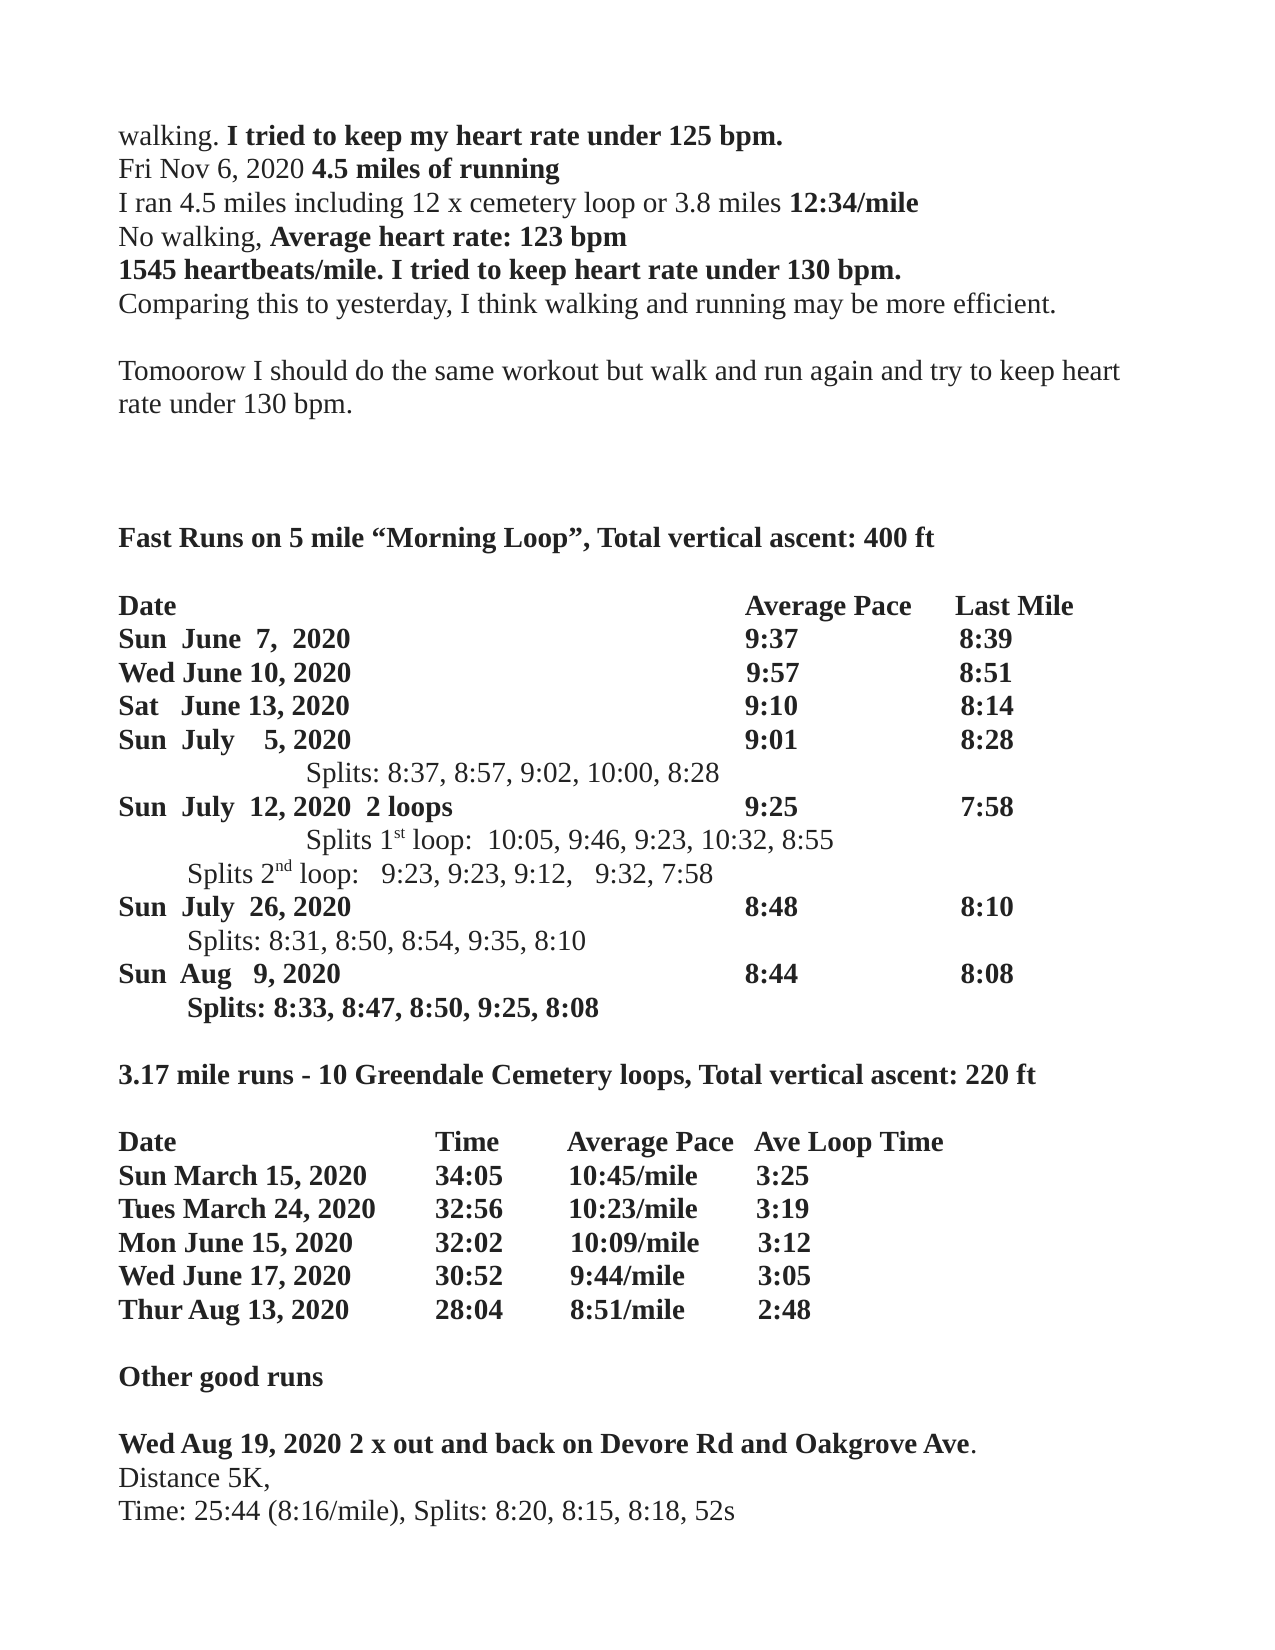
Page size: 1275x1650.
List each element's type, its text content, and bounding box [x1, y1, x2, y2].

text Sat June 13, 2020 9:10 8:14 Sun July 5, 2020 9:01 8:28 Splits: 8:37, 8:57, 9:02, 10:00, 8:28 Sun July 12, 2020 2 loops 9:25 7:58 Splits 1st loop: 10:05, 9:46, 9:23, 10:32, 8:55 [118, 688, 1161, 856]
text Distance 5K, [118, 1460, 1161, 1493]
text Date Average Pace Last Mile [118, 588, 1161, 621]
text Wed Aug 19, 2020 2 x out and back on Devore Rd and Oakgrove Ave. [118, 1426, 1161, 1460]
text Fri Nov 6, 2020 4.5 miles of running [118, 152, 1161, 185]
text Tomoorow I should do the same workout but walk and run again and try to keep heart rate under 130 bpm. [118, 353, 1161, 420]
list 3.17 mile runs - 10 Greendale Cemetery loops, Total vertical ascent: 220 ft [118, 1057, 1161, 1091]
text Thur Aug 13, 2020 28:04 8:51/mile 2:48 [118, 1292, 1161, 1326]
text Comparing this to yesterday, I think walking and running may be more efficient. [118, 286, 1161, 319]
text No walking, Average heart rate: 123 bpm [118, 219, 1161, 252]
text Splits 2nd loop: 9:23, 9:23, 9:12, 9:32, 7:58 [118, 856, 1161, 889]
text Mon June 15, 2020 32:02 10:09/mile 3:12 [118, 1225, 1161, 1258]
text walking. I tried to keep my heart rate under 125 bpm. [118, 118, 1161, 152]
text I ran 4.5 miles including 12 x cemetery loop or 3.8 miles 12:34/mile [118, 185, 1161, 219]
text Time: 25:44 (8:16/mile), Splits: 8:20, 8:15, 8:18, 52s [118, 1493, 1161, 1527]
text Wed June 17, 2020 30:52 9:44/mile 3:05 [118, 1258, 1161, 1292]
text Sun June 7, 2020 9:37 8:39 [118, 621, 1161, 655]
text Sun July 26, 2020 8:48 8:10 Splits: 8:31, 8:50, 8:54, 9:35, 8:10 [118, 889, 1161, 957]
text Fast Runs on 5 mile “Morning Loop”, Total vertical ascent: 400 ft [118, 521, 1161, 554]
text Sun March 15, 2020 34:05 10:45/mile 3:25 [118, 1158, 1161, 1191]
text Tues March 24, 2020 32:56 10:23/mile 3:19 [118, 1191, 1161, 1225]
text Wed June 10, 2020 9:57 8:51 [118, 655, 1161, 688]
text 1545 heartbeats/mile. I tried to keep heart rate under 130 bpm. [118, 252, 1161, 286]
text Sun Aug 9, 2020 8:44 8:08 Splits: 8:33, 8:47, 8:50, 9:25, 8:08 [118, 957, 1161, 1024]
text Date Time Average Pace Ave Loop Time [118, 1124, 1161, 1158]
text Other good runs [118, 1359, 1161, 1393]
